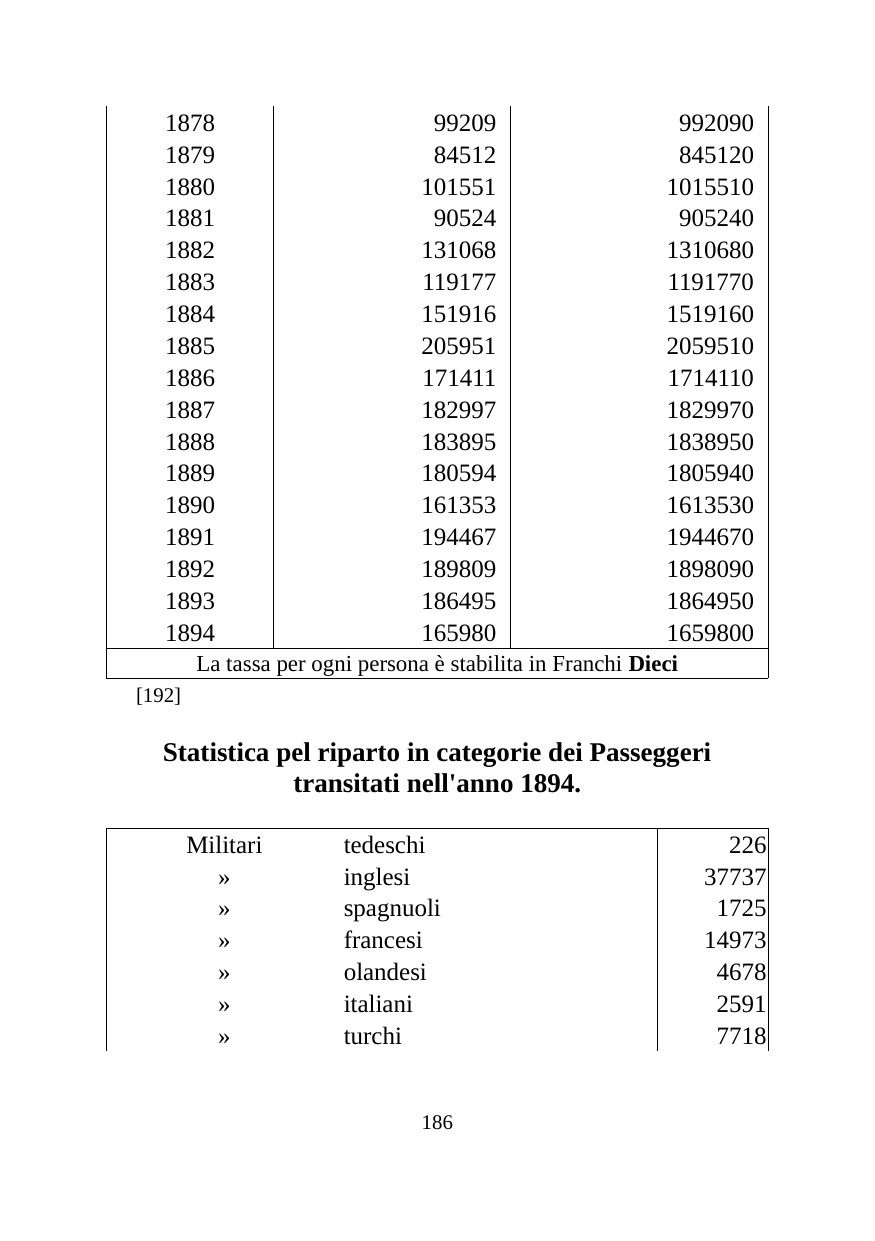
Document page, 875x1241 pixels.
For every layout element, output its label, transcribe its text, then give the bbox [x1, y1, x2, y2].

table_cell olandesi [342, 956, 657, 988]
table_cell 1944670 [511, 521, 768, 552]
table_cell 165980 [274, 616, 510, 648]
table_cell 1894 [107, 616, 273, 648]
table_cell 1879 [107, 138, 273, 170]
table_cell 101551 [274, 170, 510, 202]
table_cell » [107, 1020, 342, 1051]
table_cell 186495 [274, 584, 510, 616]
table_header Militari [107, 829, 342, 860]
table_cell 1888 [107, 425, 273, 457]
table_cell 1659800 [511, 616, 768, 648]
table_header 226 [658, 829, 768, 860]
table_cell 205951 [274, 329, 510, 361]
table_cell 1889 [107, 457, 273, 489]
table_cell 151916 [274, 298, 510, 329]
table_cell 180594 [274, 457, 510, 489]
table_cell La tassa per ogni persona è stabilita in Franchi Dieci [107, 649, 768, 678]
table_cell spagnuoli [342, 892, 657, 924]
table_cell 1886 [107, 361, 273, 393]
table_cell 183895 [274, 425, 510, 457]
table_cell 1884 [107, 298, 273, 329]
table_cell 1885 [107, 329, 273, 361]
table_cell 992090 [511, 106, 768, 138]
table_cell 1015510 [511, 170, 768, 202]
table_cell 1864950 [511, 584, 768, 616]
table_cell » [107, 860, 342, 892]
table_cell 90524 [274, 202, 510, 234]
table_cell 4678 [658, 956, 768, 988]
table_header tedeschi [342, 829, 657, 860]
table_cell 1892 [107, 553, 273, 584]
table_cell 14973 [658, 924, 768, 956]
table_cell 1838950 [511, 425, 768, 457]
table_cell 1880 [107, 170, 273, 202]
table_cell 1829970 [511, 393, 768, 425]
text [192] [106, 683, 768, 707]
table_cell 1887 [107, 393, 273, 425]
table_cell 171411 [274, 361, 510, 393]
table_cell 1883 [107, 266, 273, 297]
table_cell 1191770 [511, 266, 768, 297]
table_cell 1882 [107, 234, 273, 266]
table_cell 7718 [658, 1020, 768, 1051]
table_cell 1725 [658, 892, 768, 924]
table_cell francesi [342, 924, 657, 956]
table_cell 99209 [274, 106, 510, 138]
table_cell 182997 [274, 393, 510, 425]
table_cell 1613530 [511, 489, 768, 521]
table_cell 131068 [274, 234, 510, 266]
table_cell 1519160 [511, 298, 768, 329]
table_cell 1890 [107, 489, 273, 521]
table_cell 1714110 [511, 361, 768, 393]
table_cell 2059510 [511, 329, 768, 361]
table_cell 845120 [511, 138, 768, 170]
table_cell » [107, 924, 342, 956]
table_cell » [107, 988, 342, 1019]
table_cell 1881 [107, 202, 273, 234]
table_cell 84512 [274, 138, 510, 170]
table_cell 1898090 [511, 553, 768, 584]
table_cell 1878 [107, 106, 273, 138]
table_cell » [107, 956, 342, 988]
table_cell 189809 [274, 553, 510, 584]
table_cell 1310680 [511, 234, 768, 266]
table_cell 194467 [274, 521, 510, 552]
table_cell inglesi [342, 860, 657, 892]
table_cell 37737 [658, 860, 768, 892]
table_cell italiani [342, 988, 657, 1019]
text Statistica pel riparto in categorie dei Passeggeri transitati nell'anno 1894. [106, 736, 768, 799]
table_cell 1891 [107, 521, 273, 552]
table_cell 1805940 [511, 457, 768, 489]
table_cell 1893 [107, 584, 273, 616]
table_cell 905240 [511, 202, 768, 234]
table_cell turchi [342, 1020, 657, 1051]
table_cell 119177 [274, 266, 510, 297]
table_cell 2591 [658, 988, 768, 1019]
table_cell » [107, 892, 342, 924]
table_cell 161353 [274, 489, 510, 521]
